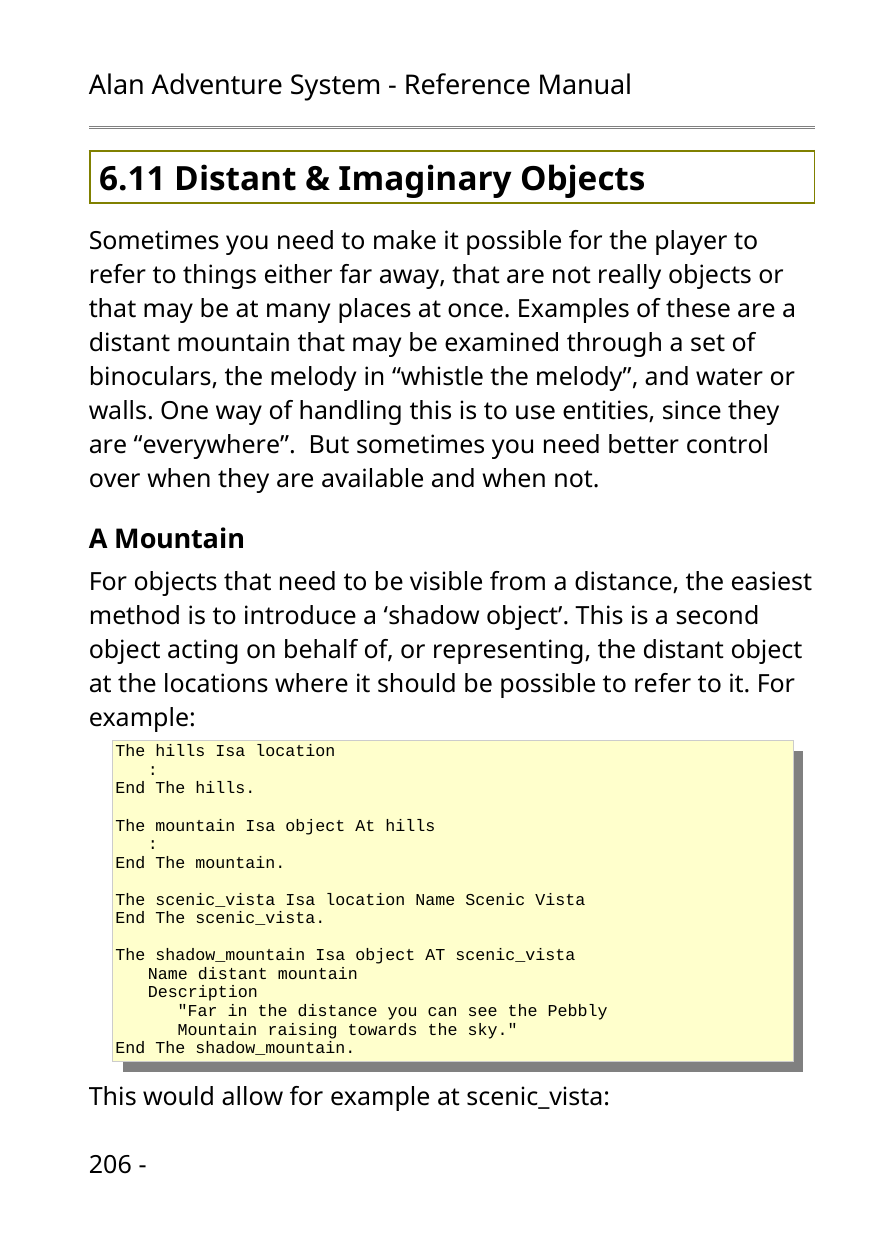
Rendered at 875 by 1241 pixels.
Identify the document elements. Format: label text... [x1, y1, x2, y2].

text For objects that need to be visible from a distance, the easiest method is to in­troduce a ‘shadow object’. This is a second object acting on behalf of, or rep­resenting, the distant object at the locations where it should be possible to re­fer to it. For example: [88, 564, 815, 734]
subtitle A Mountain [88, 520, 815, 557]
text This would allow for example at scenic_vista: [88, 1078, 815, 1112]
subtitle Distant & Imaginary Objects [91, 152, 814, 202]
text The hills Isa location : End The hills. The mountain Isa object At hills : End The mountain. The scenic_vista Isa location Name Scenic Vista End The scenic_vista. The shadow_mountain Isa object AT scenic_vista Name distant mountain Description "Far in the distance you can see the Pebbly Mountain raising towards the sky." End The shadow_mountain. [113, 741, 793, 1061]
text Sometimes you need to make it possible for the player to refer to things either far away, that are not really objects or that may be at many places at once. Ex­amples of these are a distant mountain that may be examined through a set of binoculars, the melody in “whistle the melody”, and water or walls. One way of handling this is to use entities, since they are “everywhere”. But sometimes you need better control over when they are available and when not. [88, 223, 815, 494]
